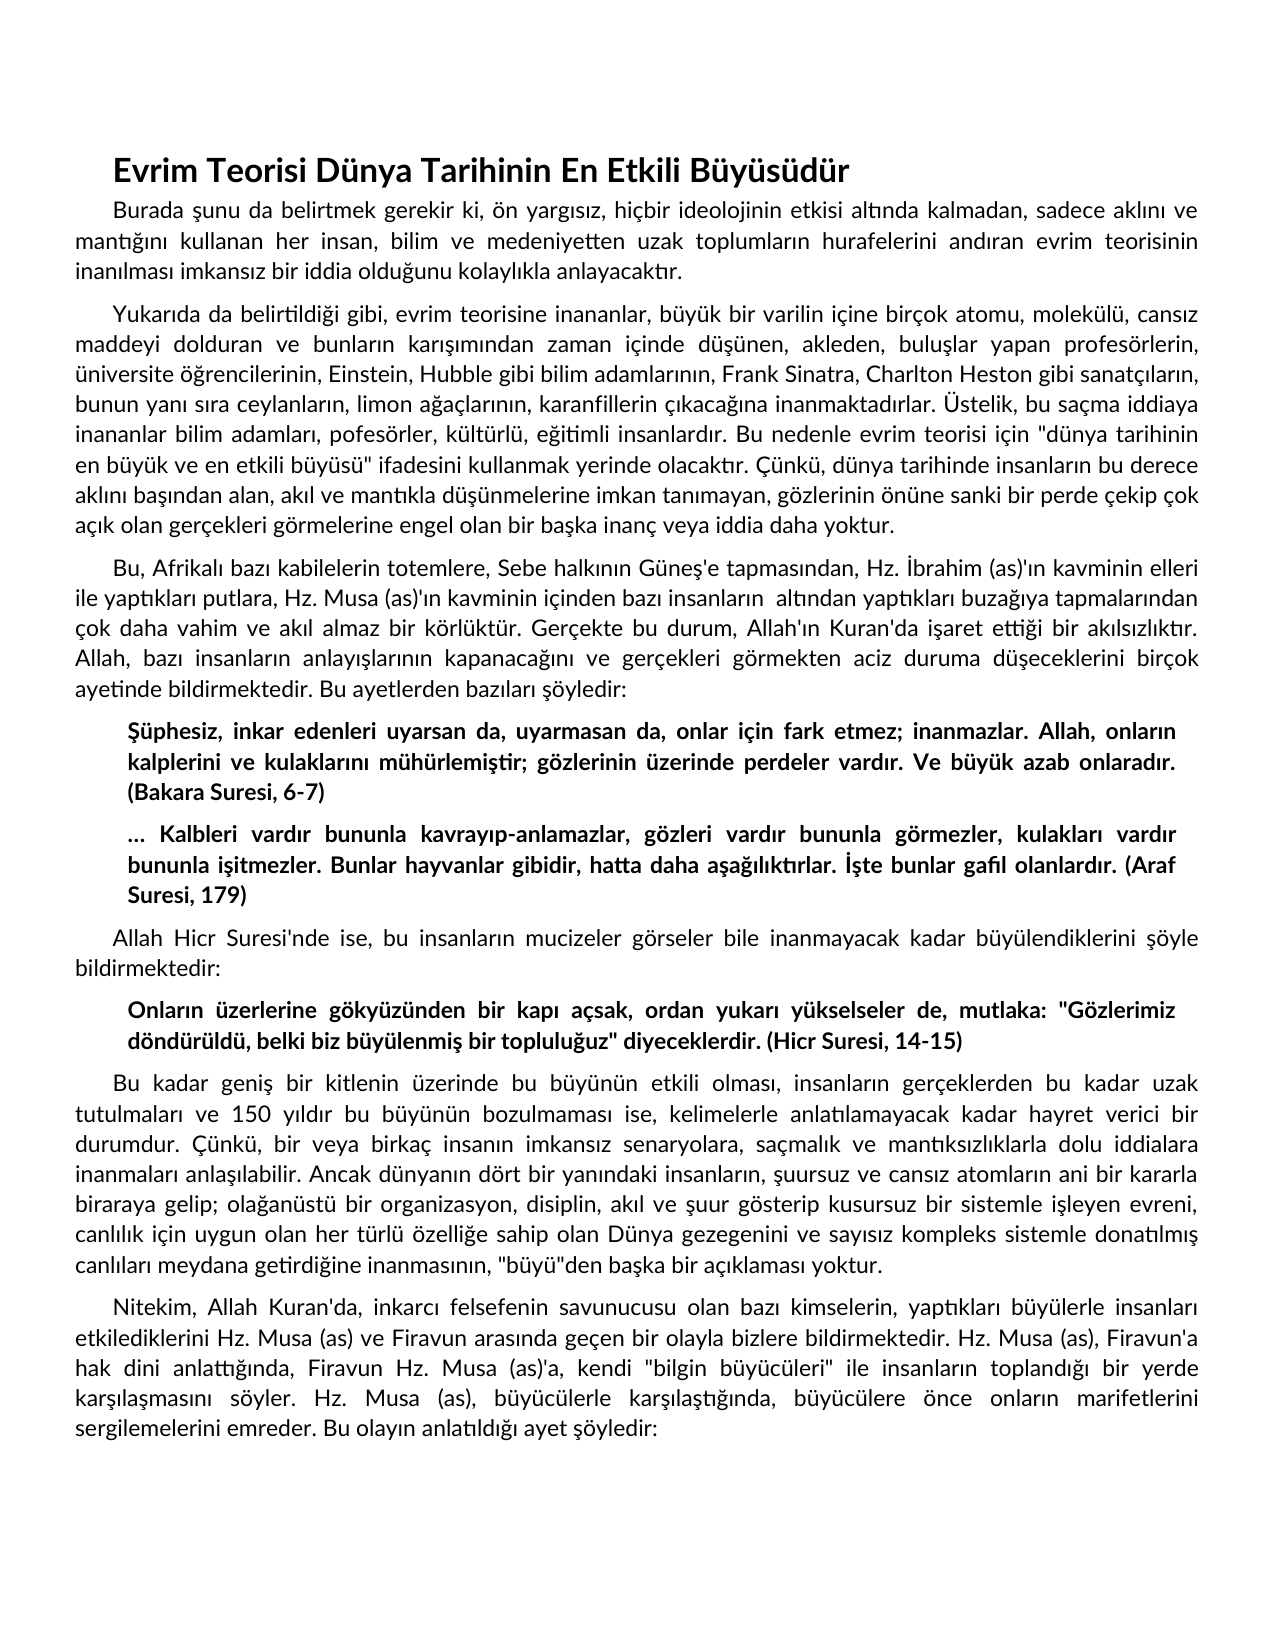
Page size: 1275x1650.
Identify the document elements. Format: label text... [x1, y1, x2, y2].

text … Kalbleri vardır bununla kavrayıp-anlamazlar, gözleri vardır bununla görmezler, kulakları vardır bununla işitmezler. Bunlar hayvanlar gibidir, hatta daha aşağılıktırlar. İşte bunlar gafil olanlardır. (Araf Suresi, 179) [127, 820, 1177, 908]
text Burada şunu da belirtmek gerekir ki, ön yargısız, hiçbir ideolojinin etkisi altında kalmadan, sadece aklını ve mantığını kullanan her insan, bilim ve medeniyetten uzak toplumların hurafelerini andıran evrim teorisinin inanılması imkansız bir iddia olduğunu kolaylıkla anlayacaktır. [75, 196, 1200, 284]
text Allah Hicr Suresi'nde ise, bu insanların mucizeler görseler bile inanmayacak kadar büyülendiklerini şöyle bildirmektedir: [75, 923, 1200, 981]
text Onların üzerlerine gökyüzünden bir kapı açsak, ordan yukarı yükselseler de, mutlaka: "Gözlerimiz döndürüldü, belki biz büyülenmiş bir topluluğuz" diyeceklerdir. (Hicr Suresi, 14-15) [127, 996, 1177, 1054]
text Bu kadar geniş bir kitlenin üzerinde bu büyünün etkili olması, insanların gerçeklerden bu kadar uzak tutulmaları ve 150 yıldır bu büyünün bozulmaması ise, kelimelerle anlatılamayacak kadar hayret verici bir durumdur. Çünkü, bir veya birkaç insanın imkansız senaryolara, saçmalık ve mantıksızlıklarla dolu iddialara inanmaları anlaşılabilir. Ancak dünyanın dört bir yanındaki insanların, şuursuz ve cansız atomların ani bir kararla biraraya gelip; olağanüstü bir organizasyon, disiplin, akıl ve şuur gösterip kusursuz bir sistemle işleyen evreni, canlılık için uygun olan her türlü özelliğe sahip olan Dünya gezegenini ve sayısız kompleks sistemle donatılmış canlıları meydana getirdiğine inanmasının, "büyü"den başka bir açıklaması yoktur. [75, 1069, 1200, 1278]
text Bu, Afrikalı bazı kabilelerin totemlere, Sebe halkının Güneş'e tapmasından, Hz. İbrahim (as)'ın kavminin elleri ile yaptıkları putlara, Hz. Musa (as)'ın kavminin içinden bazı insanların altından yaptıkları buzağıya tapmalarından çok daha vahim ve akıl almaz bir körlüktür. Gerçekte bu durum, Allah'ın Kuran'da işaret ettiği bir akılsızlıktır. Allah, bazı insanların anlayışlarının kapanacağını ve gerçekleri görmekten aciz duruma düşeceklerini birçok ayetinde bildirmektedir. Bu ayetlerden bazıları şöyledir: [75, 553, 1200, 702]
text Şüphesiz, inkar edenleri uyarsan da, uyarmasan da, onlar için fark etmez; inanmazlar. Allah, onların kalplerini ve kulaklarını mühürlemiştir; gözlerinin üzerinde perdeler vardır. Ve büyük azab onlaradır. (Bakara Suresi, 6-7) [127, 717, 1177, 805]
text Nitekim, Allah Kuran'da, inkarcı felsefenin savunucusu olan bazı kimselerin, yaptıkları büyülerle insanları etkilediklerini Hz. Musa (as) ve Firavun arasında geçen bir olayla bizlere bildirmektedir. Hz. Musa (as), Firavun'a hak dini anlattığında, Firavun Hz. Musa (as)'a, kendi "bilgin büyücüleri" ile insanların toplandığı bir yerde karşılaşmasını söyler. Hz. Musa (as), büyücülerle karşılaştığında, büyücülere önce onların marifetlerini sergilemelerini emreder. Bu olayın anlatıldığı ayet şöyledir: [75, 1293, 1200, 1441]
subtitle Evrim Teorisi Dünya Tarihinin En Etkili Büyüsüdür [112, 150, 1200, 190]
text Yukarıda da belirtildiği gibi, evrim teorisine inananlar, büyük bir varilin içine birçok atomu, molekülü, cansız maddeyi dolduran ve bunların karışımından zaman içinde düşünen, akleden, buluşlar yapan profesörlerin, üniversite öğrencilerinin, Einstein, Hubble gibi bilim adamlarının, Frank Sinatra, Charlton Heston gibi sanatçıların, bunun yanı sıra ceylanların, limon ağaçlarının, karanfillerin çıkacağına inanmaktadırlar. Üstelik, bu saçma iddiaya inananlar bilim adamları, pofesörler, kültürlü, eğitimli insanlardır. Bu nedenle evrim teorisi için "dünya tarihinin en büyük ve en etkili büyüsü" ifadesini kullanmak yerinde olacaktır. Çünkü, dünya tarihinde insanların bu derece aklını başından alan, akıl ve mantıkla düşünmelerine imkan tanımayan, gözlerinin önüne sanki bir perde çekip çok açık olan gerçekleri görmelerine engel olan bir başka inanç veya iddia daha yoktur. [75, 299, 1200, 538]
